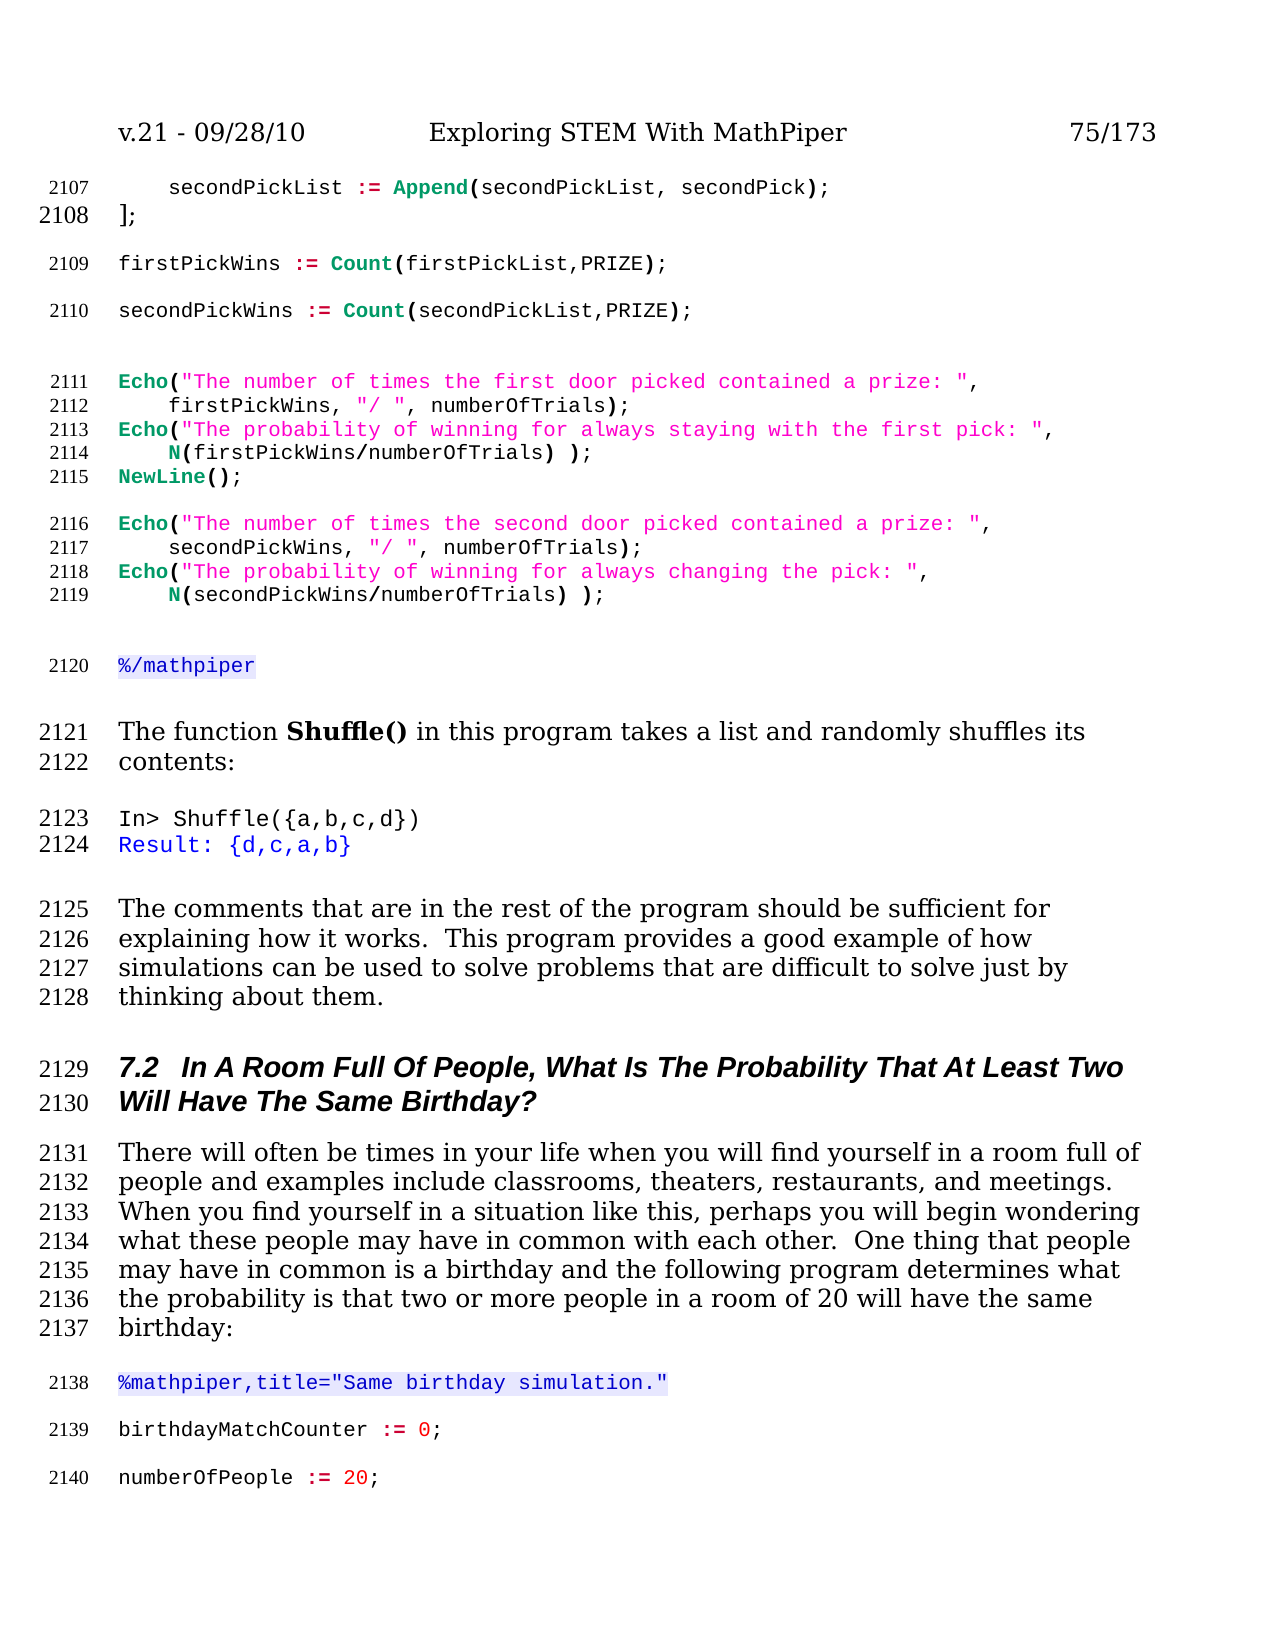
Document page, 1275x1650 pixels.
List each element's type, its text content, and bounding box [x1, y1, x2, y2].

text secondPickList := Append(secondPickList, secondPick); [118, 177, 1157, 200]
text %/mathpiper [118, 655, 1157, 679]
text Result: {d,c,a,b} [118, 834, 1157, 860]
text Echo("The probability of winning for always changing the pick: ", [118, 561, 1157, 584]
text secondPickWins := Count(secondPickList,PRIZE); [118, 301, 1157, 324]
text N(secondPickWins/numberOfTrials) ); [118, 584, 1157, 608]
text N(firstPickWins/numberOfTrials) ); [118, 442, 1157, 466]
text In> Shuffle({a,b,c,d}) [118, 808, 1157, 834]
text There will often be times in your life when you will find yourself in a room full of people and examples include classrooms, theaters, restaurants, and meetings. When you find yourself in a situation like this, perhaps you will begin wondering what these people may have in common with each other. One thing that people may have in common is a birthday and the following program determines what the probability is that two or more people in a room of 20 will have the same birthday: [118, 1138, 1157, 1342]
text birthdayMatchCounter := 0; [118, 1419, 1157, 1443]
text Echo("The number of times the second door picked contained a prize: ", [118, 513, 1157, 537]
text NewLine(); [118, 466, 1157, 490]
text %mathpiper,title="Same birthday simulation." [118, 1372, 1157, 1396]
text firstPickWins := Count(firstPickList,PRIZE); [118, 253, 1157, 277]
text The function Shuffle() in this program takes a list and randomly shuffles its contents: [118, 717, 1157, 776]
text The comments that are in the rest of the program should be sufficient for explaining how it works. This program provides a good example of how simulations can be used to solve problems that are difficult to solve just by thinking about them. [118, 894, 1157, 1011]
text Echo("The number of times the first door picked contained a prize: ", [118, 371, 1157, 395]
text secondPickWins, "/ ", numberOfTrials); [118, 537, 1157, 561]
text numberOfPeople := 20; [118, 1467, 1157, 1490]
text ]; [118, 200, 1157, 229]
text Echo("The probability of winning for always staying with the first pick: ", [118, 419, 1157, 442]
subtitle In A Room Full Of People, What Is The Probability That At Least Two Will Have The Same Birthday? [118, 1050, 1157, 1117]
text firstPickWins, "/ ", numberOfTrials); [118, 395, 1157, 419]
